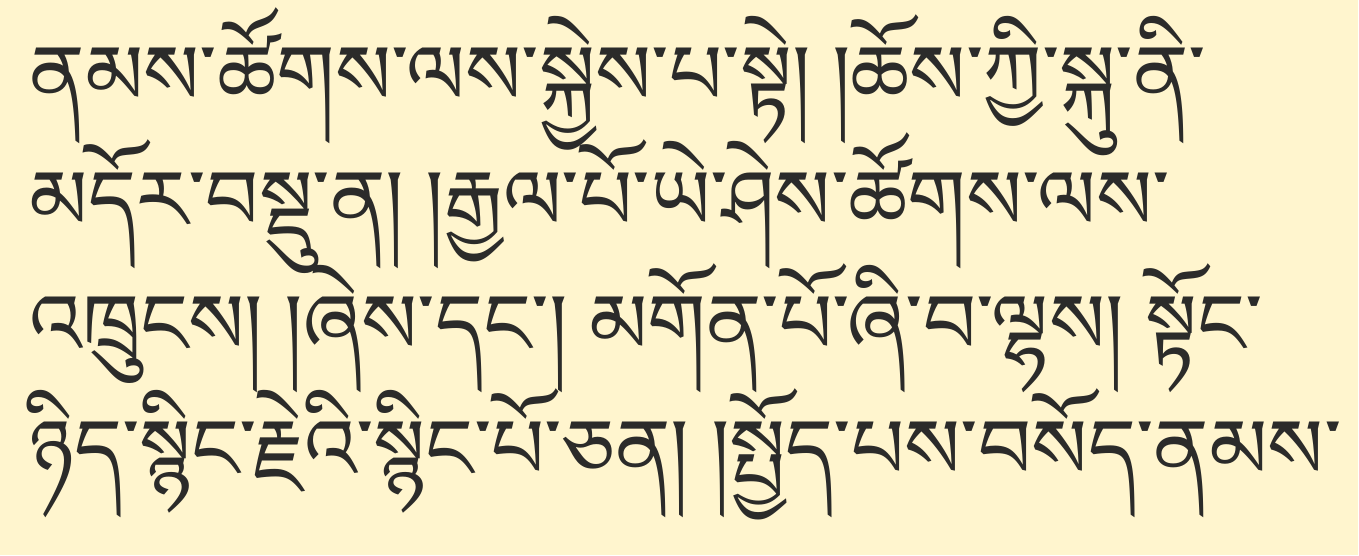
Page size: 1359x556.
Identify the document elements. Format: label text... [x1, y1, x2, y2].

text ནམས་ཚོགས་ལས་སྐྱེས་པ་སྟེ། །ཆོས་ཀྱི་སྐུ་ནི་མདོར་བསྡུ་ན། །རྒྱལ་པོ་ཡེ་ཤེས་ཚོགས་ལས་འཁྲུངས། །ཞེས་དང་། མགོན་པོ་ཞི་བ་ལྷས། སྟོང་ཉིད་སྙིང་རྗེའི་སྙིང་པོ་ཅན། །སྤྱོད་པས་བསོད་ནམས་ [29, 29, 1346, 513]
